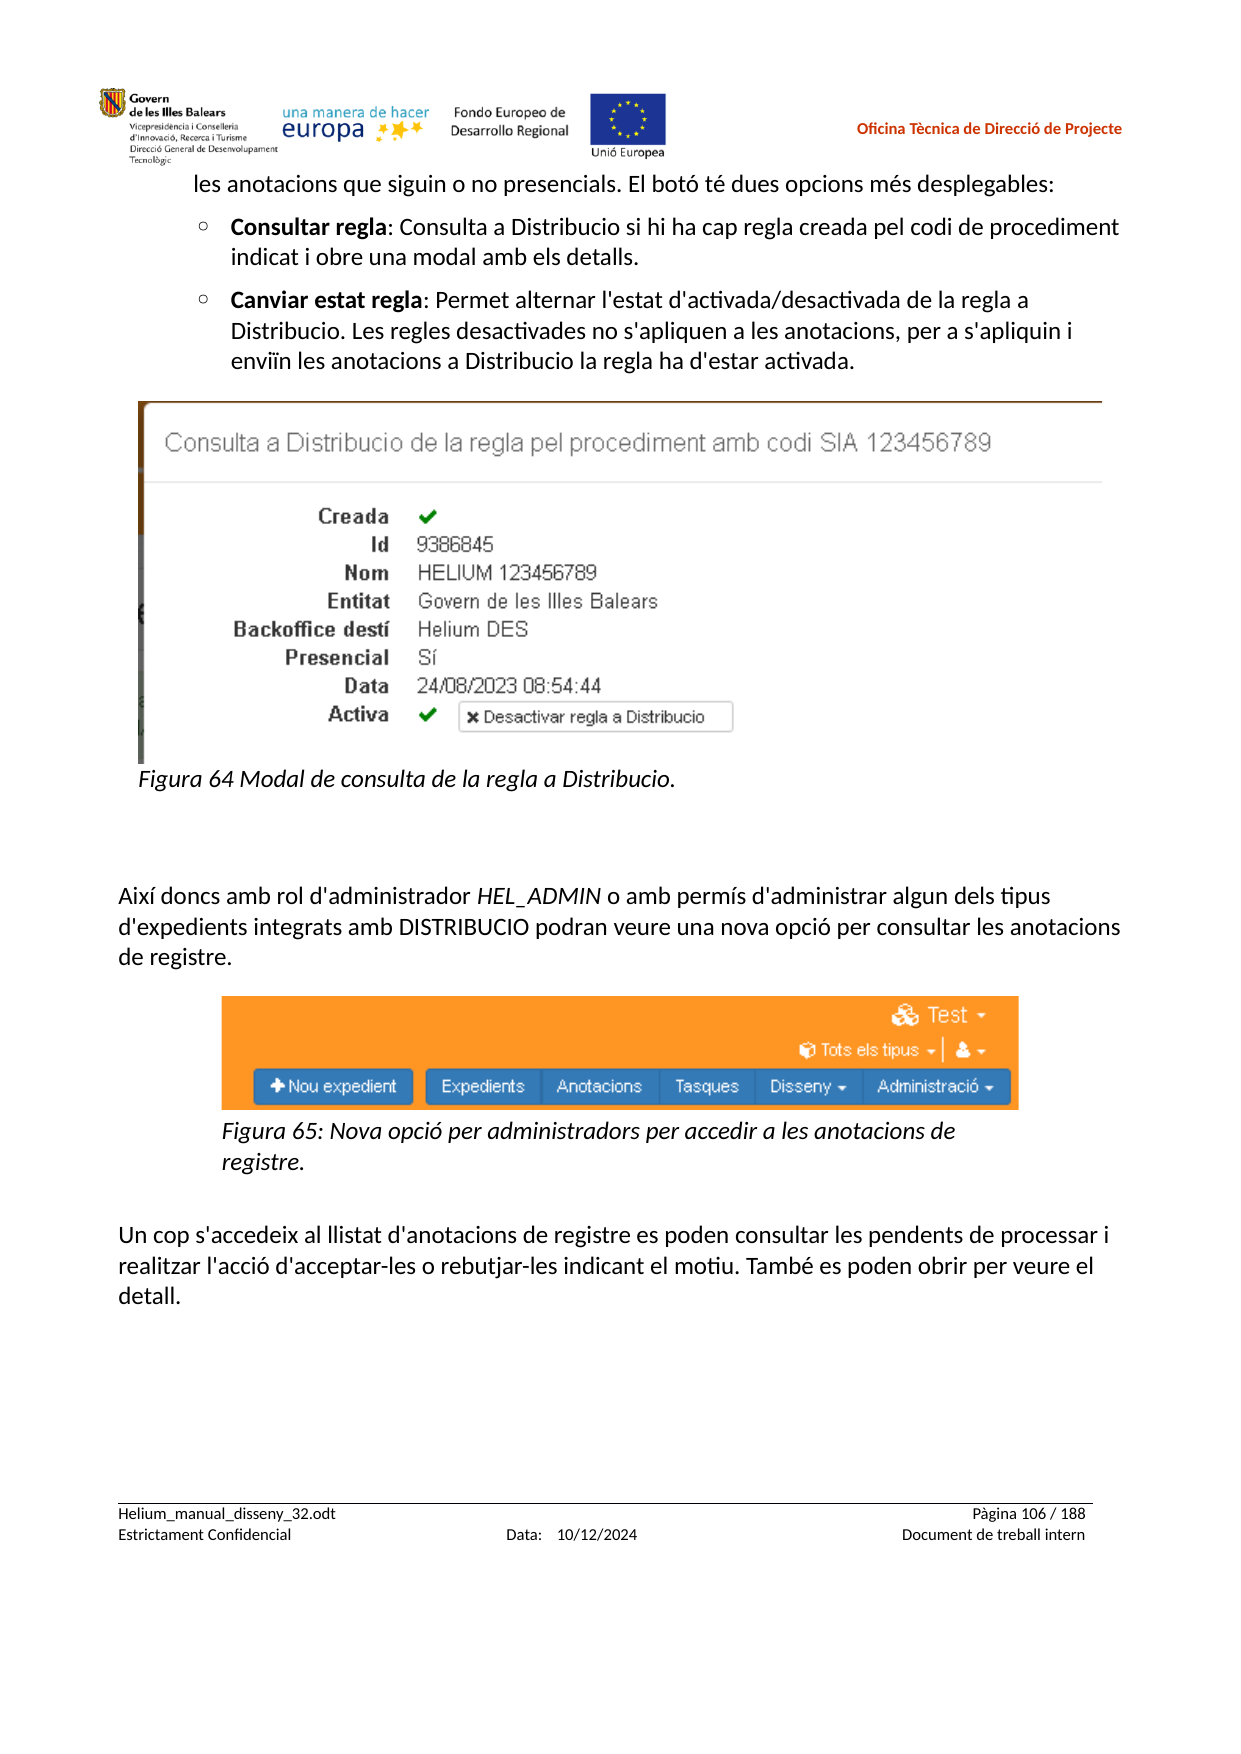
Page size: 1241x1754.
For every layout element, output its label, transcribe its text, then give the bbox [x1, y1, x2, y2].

picture [221, 996, 1019, 1110]
list Consultar regla: Consulta a Distribucio si hi ha cap regla creada pel codi de procediment indicat i obre una modal amb els detalls. [193, 211, 1122, 272]
text Figura 64 Modal de consulta de la regla a Distribucio. [138, 764, 1102, 794]
picture [99, 87, 668, 166]
text Figura 65: Nova opció per administradors per accedir a les anotacions de registre. [222, 1110, 1018, 1176]
text Així doncs amb rol d'administrador HEL_ADMIN o amb permís d'administrar algun dels tipus d'expedients integrats amb DISTRIBUCIO podran veure una nova opció per consultar les anotacions de registre. [118, 880, 1122, 972]
list les anotacions que siguin o no presencials. El botó té dues opcions més desplegables: [156, 168, 1122, 198]
text Un cop s'accedeix al llistat d'anotacions de registre es poden consultar les pendents de processar i realitzar l'acció d'acceptar-les o rebutjar-les indicant el motiu. També es poden obrir per veure el detall. [118, 1219, 1122, 1311]
picture [138, 401, 1103, 764]
list Canviar estat regla: Permet alternar l'estat d'activada/desactivada de la regla a Distribucio. Les regles desactivades no s'apliquen a les anotacions, per a s'apliquin i enviïn les anotacions a Distribucio la regla ha d'estar activada. [193, 284, 1122, 376]
